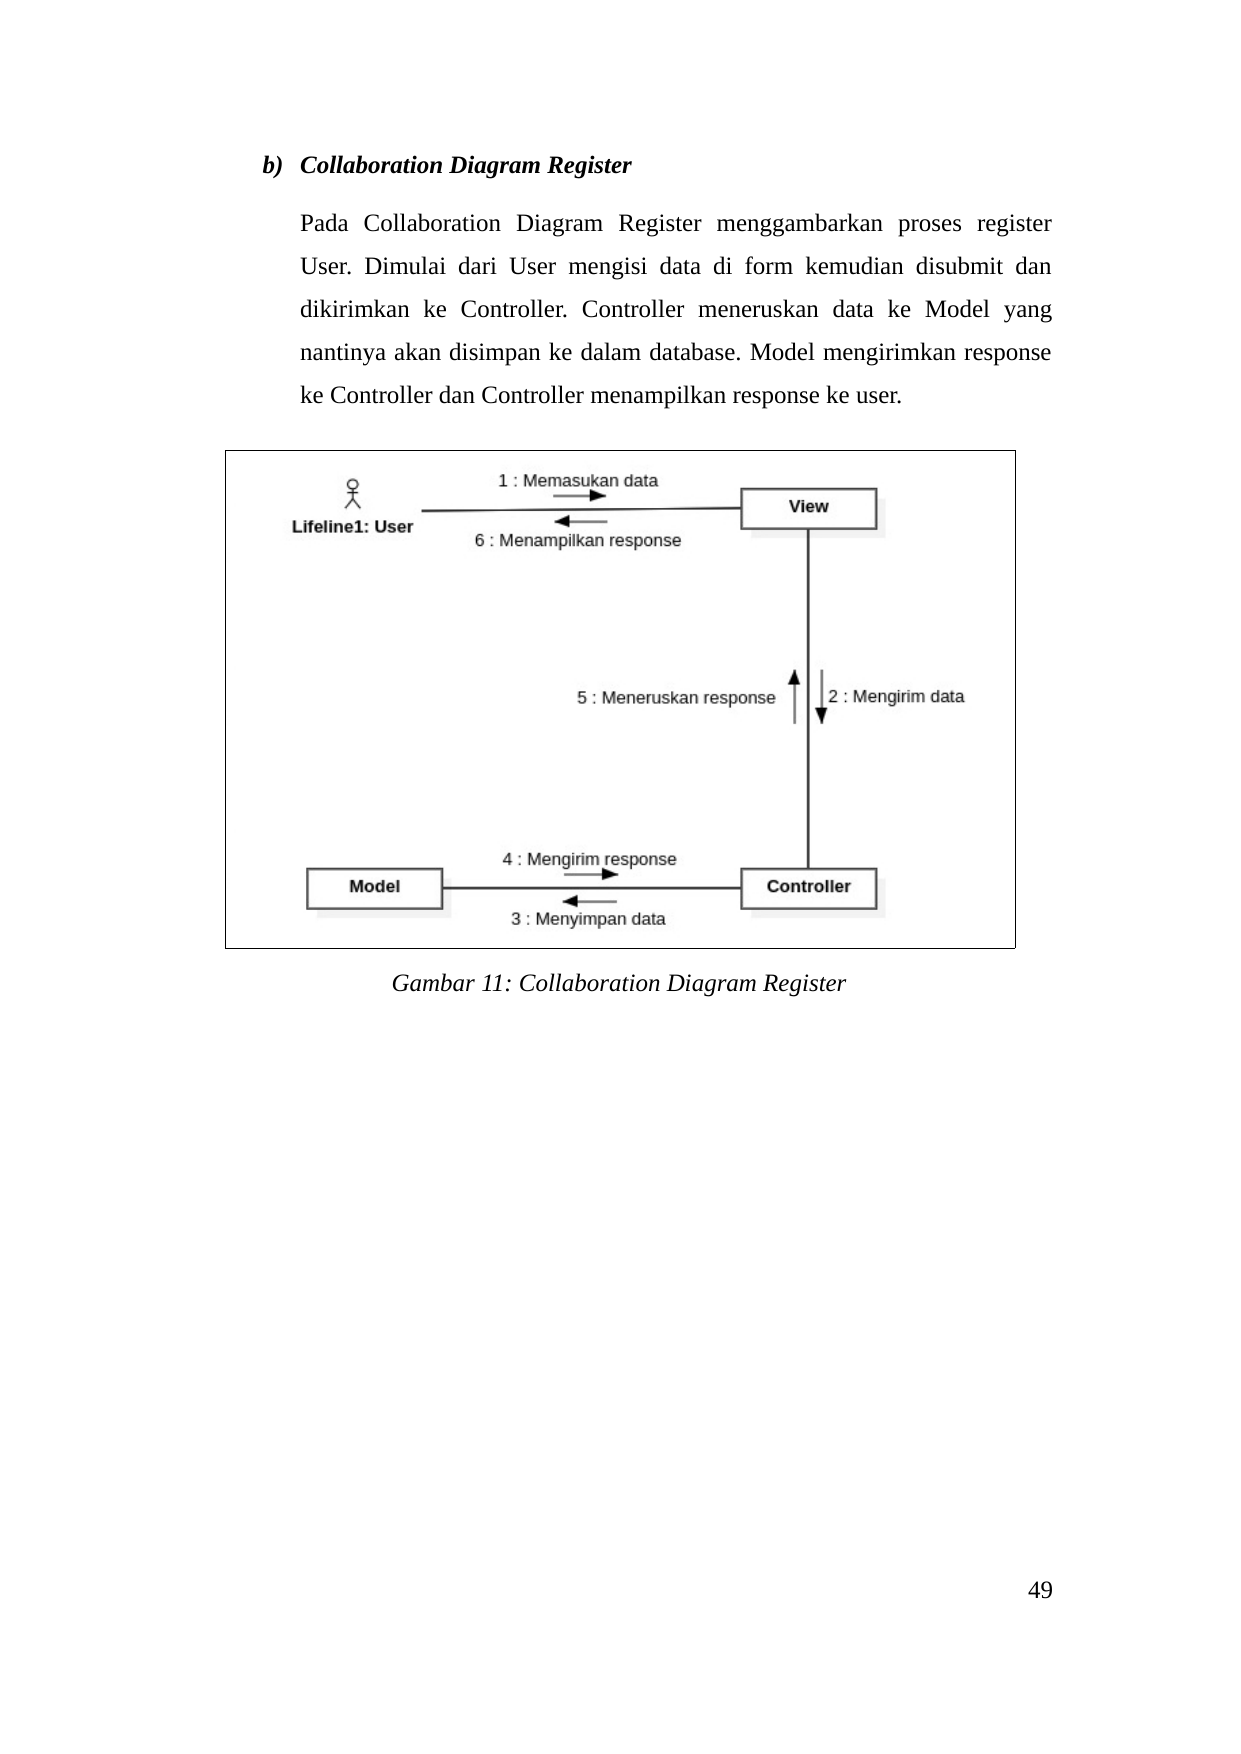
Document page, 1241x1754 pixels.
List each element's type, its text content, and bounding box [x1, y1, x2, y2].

picture [226, 451, 1015, 948]
list Pada Collaboration Diagram Register menggambarkan proses register User. Dimulai dari User mengisi data di form kemudian disubmit dan dikirimkan ke Controller. Controller meneruskan data ke Model yang nantinya akan disimpan ke dalam database. Model mengirimkan response ke Controller dan Controller menampilkan response ke user. [262, 208, 1053, 409]
list Gambar 11: Collaboration Diagram Register [225, 949, 1015, 996]
list Collaboration Diagram Register [262, 150, 1053, 179]
